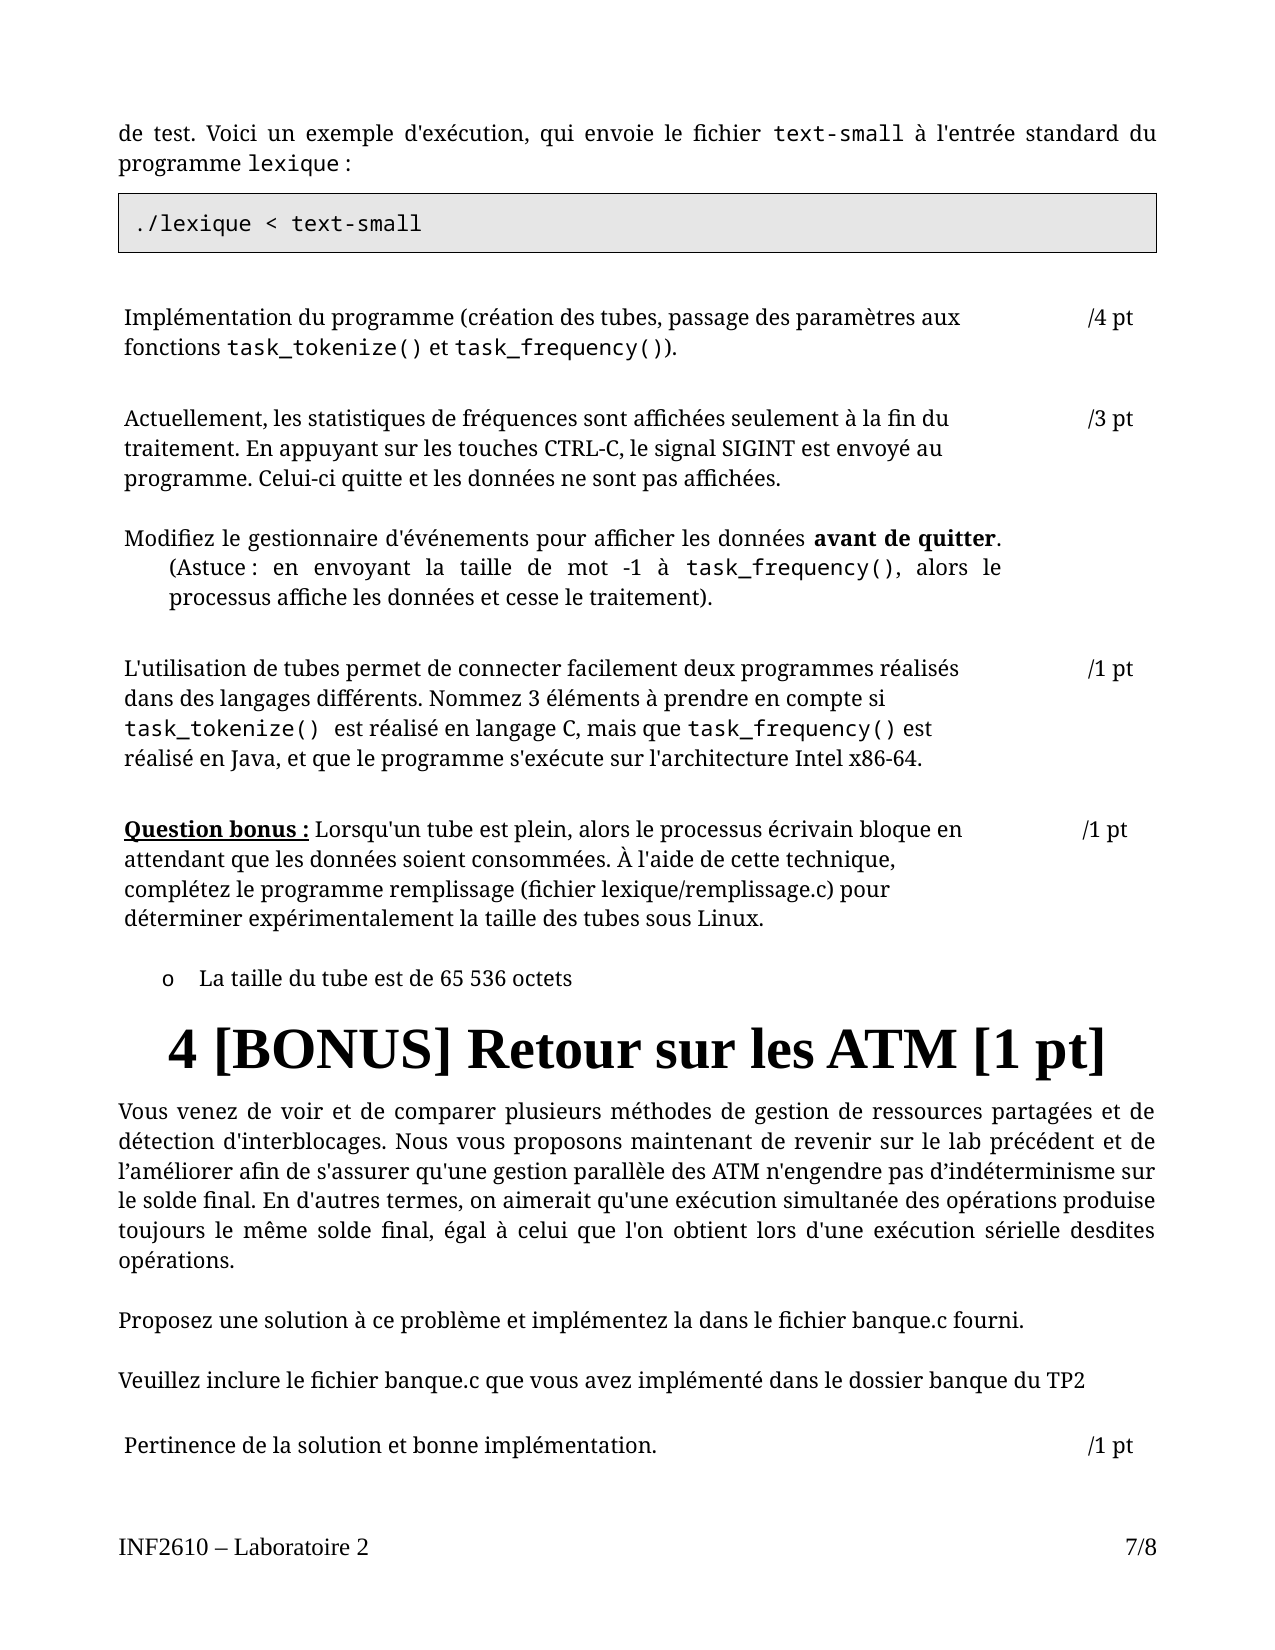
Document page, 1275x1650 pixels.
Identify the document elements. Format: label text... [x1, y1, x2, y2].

table_cell [1008, 383, 1077, 633]
table_cell Actuellement, les statistiques de fréquences sont affichées seulement à la fin du traitement. En appuyant sur les touches CTRL-C, le signal SIGINT est envoyé au programme. Celui-ci quitte et les données ne sont pas affichées. Modifiez le gestionnaire d'événements pour afficher les données avant de quitter. (Astuce : en envoyant la taille de mot -1 à task_frequency(), alors le processus affiche les données et cesse le traitement). [118, 383, 1007, 633]
text ./lexique < text-small [119, 194, 1156, 252]
table_cell [1008, 633, 1077, 793]
text de test. Voici un exemple d'exécution, qui envoie le fichier text-small à l'entrée standard du programme lexique : [118, 118, 1157, 178]
table_header [1007, 1409, 1076, 1481]
table_header Pertinence de la solution et bonne implémentation. [118, 1409, 1007, 1481]
text Proposez une solution à ce problème et implémentez la dans le fichier banque.c fourni. [118, 1305, 1157, 1334]
subtitle [BONUS] Retour sur les ATM [1 pt] [118, 1014, 1157, 1081]
table_cell /1 pt [1077, 633, 1157, 793]
table_header [1008, 281, 1077, 382]
table_cell /3 pt [1077, 383, 1157, 633]
table_cell Question bonus : Lorsqu'un tube est plein, alors le processus écrivain bloque en attendant que les données soient consommées. À l'aide de cette technique, complétez le programme remplissage (fichier lexique/remplissage.c) pour déterminer expérimentalement la taille des tubes sous Linux. La taille du tube est de 65 536 octets [118, 793, 1007, 1014]
table_cell /1 pt [1077, 793, 1157, 1014]
table_cell L'utilisation de tubes permet de connecter facilement deux programmes réalisés dans des langages différents. Nommez 3 éléments à prendre en compte si task_tokenize() est réalisé en langage C, mais que task_frequency() est réalisé en Java, et que le programme s'exécute sur l'architecture Intel x86-64. [118, 633, 1007, 793]
text Veuillez inclure le fichier banque.c que vous avez implémenté dans le dossier banque du TP2 [118, 1364, 1157, 1394]
table_header /1 pt [1076, 1409, 1187, 1481]
table_cell [1008, 793, 1077, 1014]
table_header Implémentation du programme (création des tubes, passage des paramètres aux fonctions task_tokenize() et task_frequency()). [118, 281, 1007, 382]
text Vous venez de voir et de comparer plusieurs méthodes de gestion de ressources partagées et de détection d'interblocages. Nous vous proposons maintenant de revenir sur le lab précédent et de l’améliorer afin de s'assurer qu'une gestion parallèle des ATM n'engendre pas d’indéterminisme sur le solde final. En d'autres termes, on aimerait qu'une exécution simultanée des opérations produise toujours le même solde final, égal à celui que l'on obtient lors d'une exécution sérielle desdites opérations. [118, 1096, 1157, 1275]
table_header /4 pt [1077, 281, 1157, 382]
